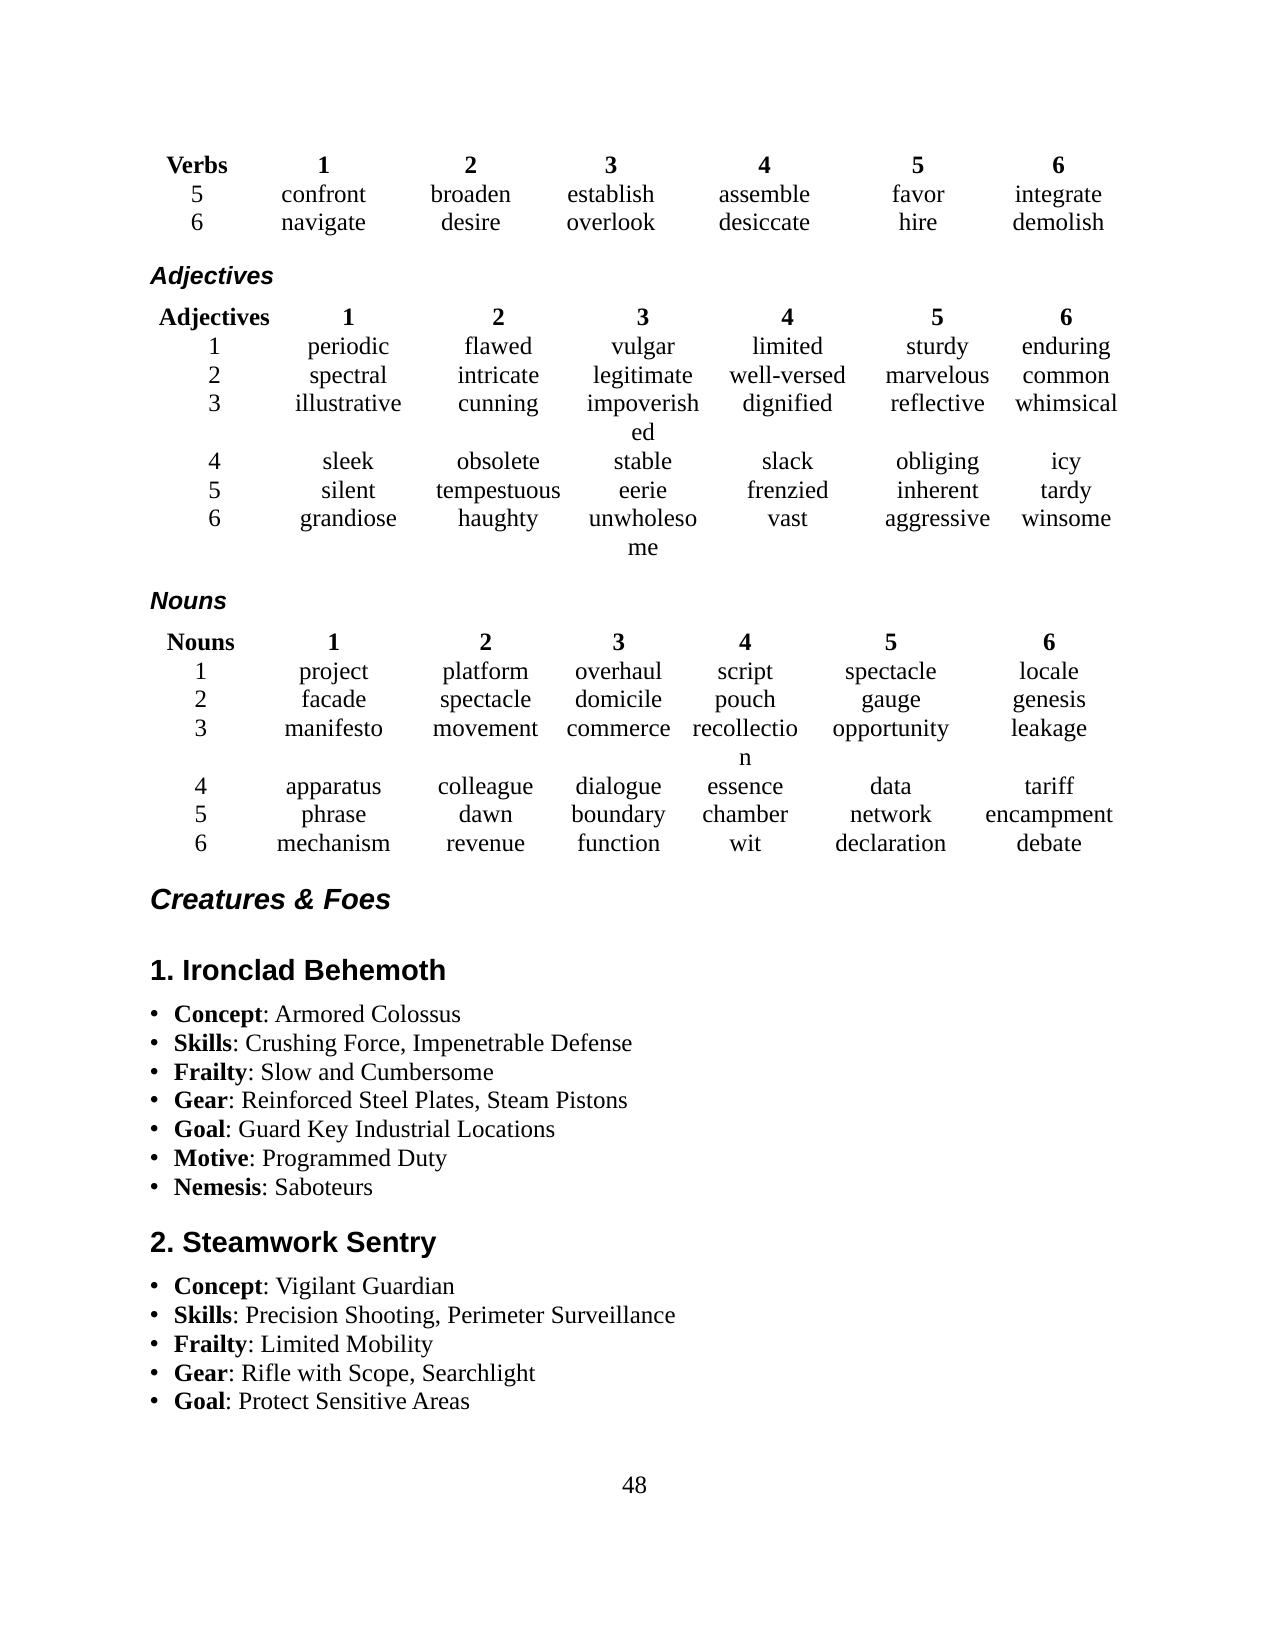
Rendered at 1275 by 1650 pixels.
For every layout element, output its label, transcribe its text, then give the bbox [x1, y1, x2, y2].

table_cell haughty [418, 504, 578, 561]
table_cell dialogue [555, 771, 682, 799]
table_header 2 [416, 627, 555, 656]
table_cell wit [682, 828, 808, 857]
table_cell demolish [991, 208, 1125, 236]
table_cell 2 [150, 685, 251, 713]
table_cell 6 [150, 504, 278, 561]
table_cell overlook [537, 208, 684, 236]
table_cell vulgar [579, 331, 707, 360]
table_header Adjectives [150, 302, 278, 331]
table_header Nouns [150, 627, 251, 656]
table_cell gauge [809, 685, 973, 713]
table_cell leakage [973, 713, 1125, 771]
table_cell frenzied [707, 475, 868, 503]
table_cell common [1007, 360, 1125, 388]
table_cell opportunity [809, 713, 973, 771]
table_cell aggressive [868, 504, 1007, 561]
table_cell dignified [707, 389, 868, 446]
list Gear: Rifle with Scope, Searchlight [150, 1358, 1125, 1386]
table_cell whimsical [1007, 389, 1125, 446]
subtitle 1. Ironclad Behemoth [150, 953, 1125, 987]
subtitle Adjectives [150, 261, 1125, 290]
table_cell 5 [150, 800, 251, 828]
table_cell 1 [150, 656, 251, 684]
table_cell desiccate [684, 208, 844, 236]
table_cell mechanism [251, 828, 416, 857]
table_header 6 [973, 627, 1125, 656]
table_cell facade [251, 685, 416, 713]
table_cell chamber [682, 800, 808, 828]
table_cell sleek [279, 446, 418, 475]
table_cell pouch [682, 685, 808, 713]
table_cell 4 [150, 446, 278, 475]
table_cell unwholesome [579, 504, 707, 561]
list Goal: Guard Key Industrial Locations [150, 1114, 1125, 1143]
table_cell data [809, 771, 973, 799]
table_cell spectacle [809, 656, 973, 684]
table_cell revenue [416, 828, 555, 857]
table_cell obsolete [418, 446, 578, 475]
table_cell periodic [279, 331, 418, 360]
table_cell winsome [1007, 504, 1125, 561]
list Motive: Programmed Duty [150, 1143, 1125, 1172]
table_cell 6 [150, 828, 251, 857]
table_cell vast [707, 504, 868, 561]
table_cell debate [973, 828, 1125, 857]
list Concept: Armored Colossus [150, 999, 1125, 1028]
table_cell colleague [416, 771, 555, 799]
table_cell intricate [418, 360, 578, 388]
table_header 1 [251, 627, 416, 656]
table_header 3 [537, 150, 684, 179]
table_cell genesis [973, 685, 1125, 713]
table_cell phrase [251, 800, 416, 828]
table_cell slack [707, 446, 868, 475]
table_cell reflective [868, 389, 1007, 446]
table_cell locale [973, 656, 1125, 684]
table_cell marvelous [868, 360, 1007, 388]
table_cell spectral [279, 360, 418, 388]
table_cell 3 [150, 389, 278, 446]
table_cell project [251, 656, 416, 684]
table_cell tariff [973, 771, 1125, 799]
table_cell 6 [150, 208, 243, 236]
table_cell obliging [868, 446, 1007, 475]
table_cell legitimate [579, 360, 707, 388]
table_cell confront [244, 179, 404, 207]
table_cell manifesto [251, 713, 416, 771]
table_cell stable [579, 446, 707, 475]
table_cell grandiose [279, 504, 418, 561]
table_cell navigate [244, 208, 404, 236]
table_cell spectacle [416, 685, 555, 713]
table_cell impoverished [579, 389, 707, 446]
table_cell icy [1007, 446, 1125, 475]
table_cell flawed [418, 331, 578, 360]
table_cell favor [845, 179, 991, 207]
table_cell 4 [150, 771, 251, 799]
table_cell cunning [418, 389, 578, 446]
table_cell illustrative [279, 389, 418, 446]
table_cell network [809, 800, 973, 828]
table_cell boundary [555, 800, 682, 828]
table_cell function [555, 828, 682, 857]
table_cell essence [682, 771, 808, 799]
list Gear: Reinforced Steel Plates, Steam Pistons [150, 1085, 1125, 1114]
table_cell enduring [1007, 331, 1125, 360]
list Skills: Crushing Force, Impenetrable Defense [150, 1028, 1125, 1057]
list Nemesis: Saboteurs [150, 1172, 1125, 1200]
table_cell 5 [150, 475, 278, 503]
table_cell tardy [1007, 475, 1125, 503]
table_cell silent [279, 475, 418, 503]
table_header 4 [684, 150, 844, 179]
list Goal: Protect Sensitive Areas [150, 1386, 1125, 1415]
table_header 3 [555, 627, 682, 656]
table_cell 1 [150, 331, 278, 360]
table_cell apparatus [251, 771, 416, 799]
table_header 3 [579, 302, 707, 331]
list Frailty: Slow and Cumbersome [150, 1057, 1125, 1085]
table_header 5 [868, 302, 1007, 331]
table_header 1 [279, 302, 418, 331]
table_header 1 [244, 150, 404, 179]
list Skills: Precision Shooting, Perimeter Surveillance [150, 1300, 1125, 1329]
subtitle Nouns [150, 586, 1125, 614]
table_cell overhaul [555, 656, 682, 684]
table_cell 2 [150, 360, 278, 388]
table_header 5 [845, 150, 991, 179]
table_cell limited [707, 331, 868, 360]
table_cell inherent [868, 475, 1007, 503]
table_header Verbs [150, 150, 243, 179]
table_cell establish [537, 179, 684, 207]
table_cell hire [845, 208, 991, 236]
table_cell desire [404, 208, 537, 236]
table_cell movement [416, 713, 555, 771]
table_cell broaden [404, 179, 537, 207]
table_header 4 [707, 302, 868, 331]
table_header 5 [809, 627, 973, 656]
table_cell 5 [150, 179, 243, 207]
list Concept: Vigilant Guardian [150, 1271, 1125, 1300]
table_cell commerce [555, 713, 682, 771]
list Frailty: Limited Mobility [150, 1329, 1125, 1358]
table_cell sturdy [868, 331, 1007, 360]
table_header 2 [404, 150, 537, 179]
table_header 4 [682, 627, 808, 656]
table_header 6 [1007, 302, 1125, 331]
table_cell domicile [555, 685, 682, 713]
subtitle Creatures & Foes [150, 882, 1125, 916]
table_cell declaration [809, 828, 973, 857]
table_header 6 [991, 150, 1125, 179]
table_cell tempestuous [418, 475, 578, 503]
table_cell integrate [991, 179, 1125, 207]
table_cell eerie [579, 475, 707, 503]
table_cell dawn [416, 800, 555, 828]
table_header 2 [418, 302, 578, 331]
subtitle 2. Steamwork Sentry [150, 1225, 1125, 1259]
table_cell well-versed [707, 360, 868, 388]
table_cell 3 [150, 713, 251, 771]
table_cell script [682, 656, 808, 684]
table_cell recollection [682, 713, 808, 771]
table_cell assemble [684, 179, 844, 207]
table_cell encampment [973, 800, 1125, 828]
table_cell platform [416, 656, 555, 684]
